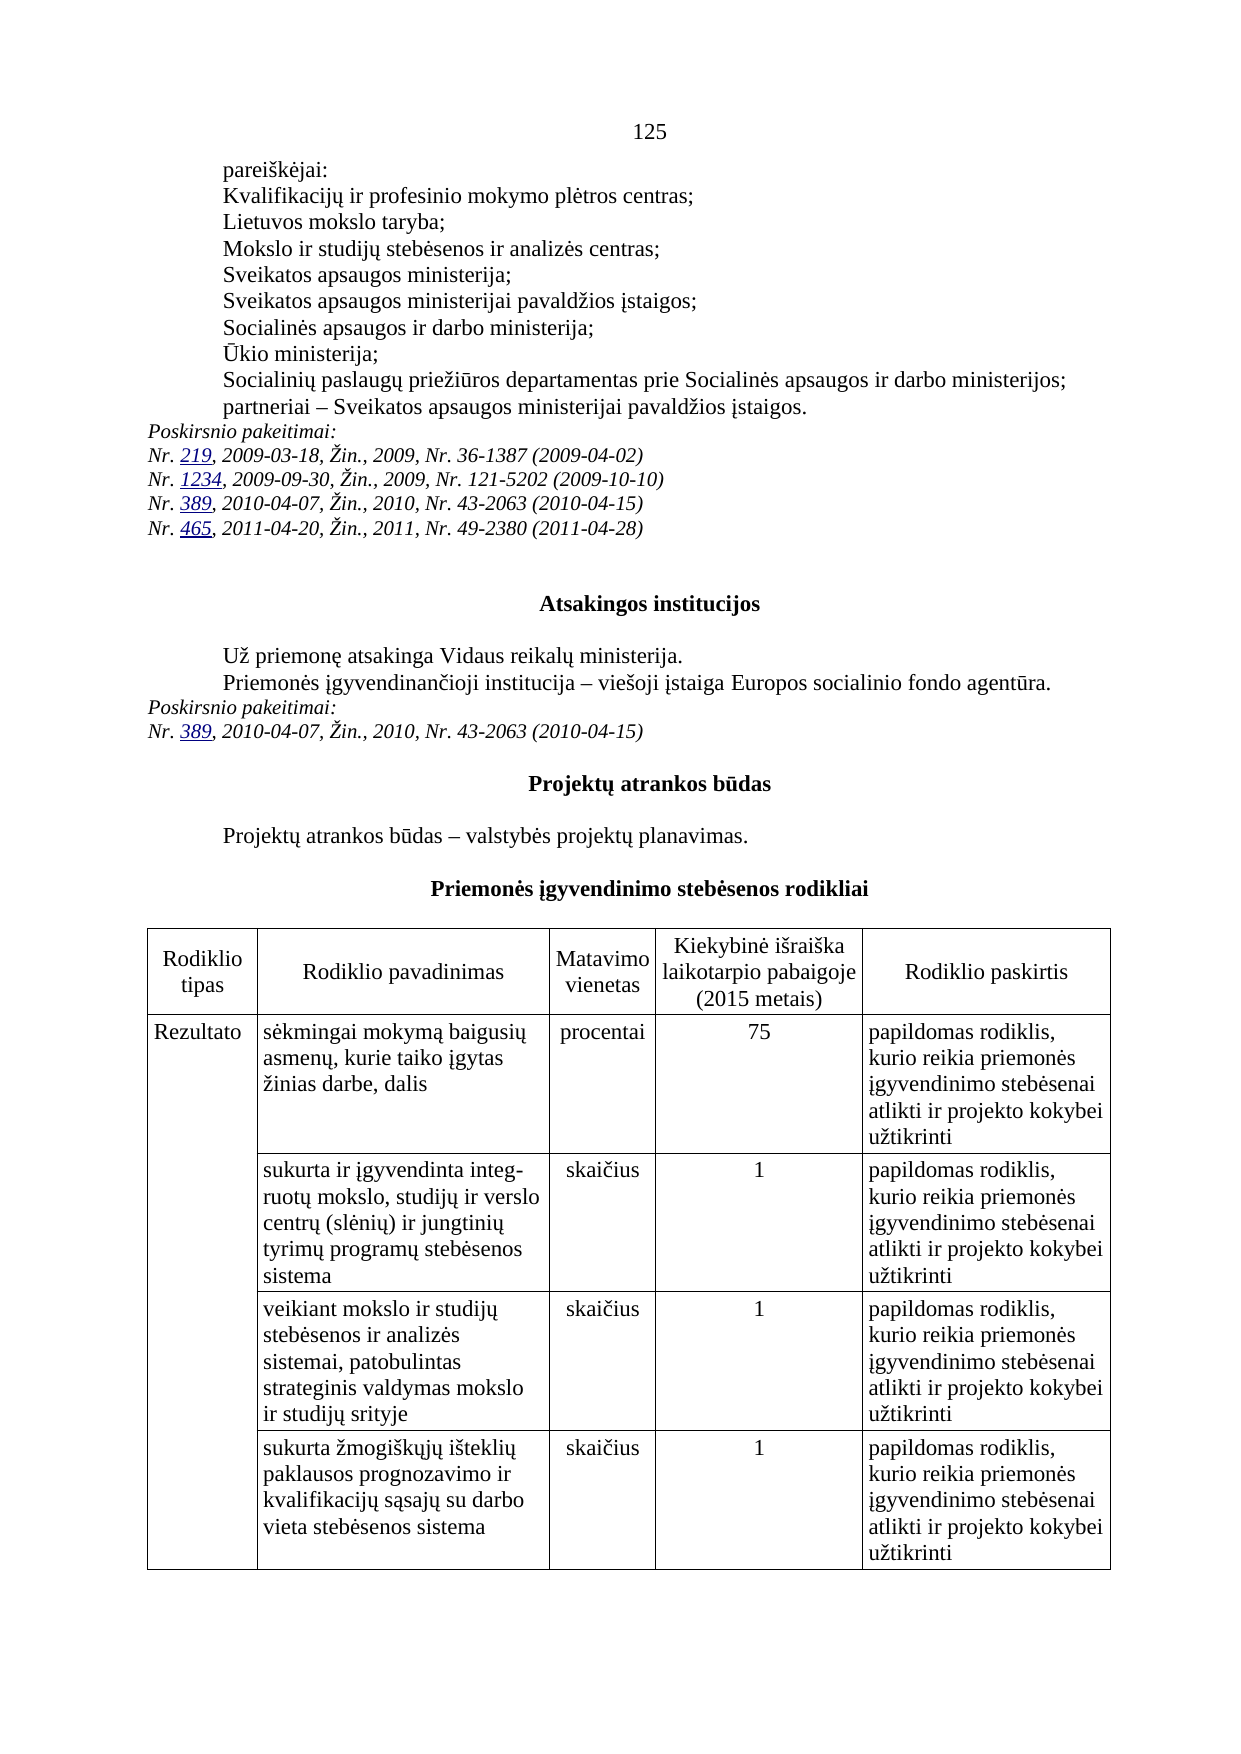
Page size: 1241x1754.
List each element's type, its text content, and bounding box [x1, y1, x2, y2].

text Atsakingos institucijos [148, 590, 1152, 616]
table_cell veikiant mokslo ir studijų stebėsenos ir analizės sistemai, patobulintas strateginis valdymas mokslo ir studijų srityje [258, 1292, 549, 1430]
table_cell papildomas rodiklis, kurio reikia priemonės įgyvendinimo stebėsenai atlikti ir projekto kokybei užtikrinti [863, 1154, 1110, 1291]
text Nr. 389, 2010-04-07, Žin., 2010, Nr. 43-2063 (2010-04-15) [148, 719, 1152, 743]
table_header Rodiklio pavadinimas [258, 929, 549, 1014]
text Nr. 219, 2009-03-18, Žin., 2009, Nr. 36-1387 (2009-04-02) [148, 443, 1152, 467]
table_cell skaičius [550, 1431, 655, 1568]
table_header Rodiklio tipas [148, 929, 257, 1014]
text Už priemonę atsakinga Vidaus reikalų ministerija. [148, 643, 1152, 669]
table_cell sukurta ir įgyvendinta integ­ruotų mokslo, studijų ir verslo centrų (slėnių) ir jungtinių tyrimų programų stebėsenos sistema [258, 1154, 549, 1291]
text Priemonės įgyvendinančioji institucija – viešoji įstaiga Europos socialinio fondo agentūra. [148, 669, 1152, 695]
table_cell skaičius [550, 1154, 655, 1291]
table_cell sukurta žmogiškųjų išteklių paklausos prognozavimo ir kvalifikacijų sąsajų su darbo vieta stebėsenos sistema [258, 1431, 549, 1568]
text Projektų atrankos būdas – valstybės projektų planavimas. [148, 822, 1152, 849]
text Mokslo ir studijų stebėsenos ir analizės centras; [148, 235, 1152, 261]
text Projektų atrankos būdas [148, 770, 1152, 796]
text Poskirsnio pakeitimai: [148, 695, 1152, 719]
table_cell 1 [656, 1292, 862, 1430]
table_cell sėkmingai mokymą baigusių asmenų, kurie taiko įgytas žinias darbe, dalis [258, 1015, 549, 1152]
text Nr. 1234, 2009-09-30, Žin., 2009, Nr. 121-5202 (2009-10-10) [148, 467, 1152, 491]
table_cell papildomas rodiklis, kurio reikia priemonės įgyvendi­nimo stebėsenai atlikti ir projekto kokybei užtikrinti [863, 1431, 1110, 1568]
text Kvalifikacijų ir profesinio mokymo plėtros centras; [148, 182, 1152, 208]
text Socialinės apsaugos ir darbo ministerija; [148, 314, 1152, 340]
table_cell papildomas rodiklis, kurio reikia priemonės įgyvendi­nimo stebėsenai atlikti ir projekto kokybei užtikrinti [863, 1015, 1110, 1152]
text Lietuvos mokslo taryba; [148, 208, 1152, 235]
table_cell 1 [656, 1154, 862, 1291]
table_header Rodiklio paskirtis [863, 929, 1110, 1014]
text Poskirsnio pakeitimai: [148, 419, 1152, 443]
table_cell papildomas rodiklis, kurio reikia priemonės įgyvendi­nimo stebėsenai atlikti ir projekto kokybei užtikrinti [863, 1292, 1110, 1430]
table_cell 75 [656, 1015, 862, 1152]
text partneriai – Sveikatos apsaugos ministerijai pavaldžios įstaigos. [148, 393, 1152, 419]
text Nr. 465, 2011-04-20, Žin., 2011, Nr. 49-2380 (2011-04-28) [148, 515, 1152, 539]
table_cell 1 [656, 1431, 862, 1568]
table_header Kiekybinė išraiška laikotarpio pabaigoje (2015 metais) [656, 929, 862, 1014]
text pareiškėjai: [148, 156, 1152, 182]
text Ūkio ministerija; [148, 340, 1152, 366]
text Sveikatos apsaugos ministerija; [148, 261, 1152, 287]
text Sveikatos apsaugos ministerijai pavaldžios įstaigos; [148, 287, 1152, 314]
text Priemonės įgyvendinimo stebėsenos rodikliai [148, 875, 1152, 902]
table_cell Rezultato [148, 1015, 257, 1568]
table_cell procentai [550, 1015, 655, 1152]
text Nr. 389, 2010-04-07, Žin., 2010, Nr. 43-2063 (2010-04-15) [148, 491, 1152, 515]
table_cell skaičius [550, 1292, 655, 1430]
text Socialinių paslaugų priežiūros departamentas prie Socialinės apsaugos ir darbo ministerijos; [148, 366, 1152, 393]
table_header Matavimo vienetas [550, 929, 655, 1014]
